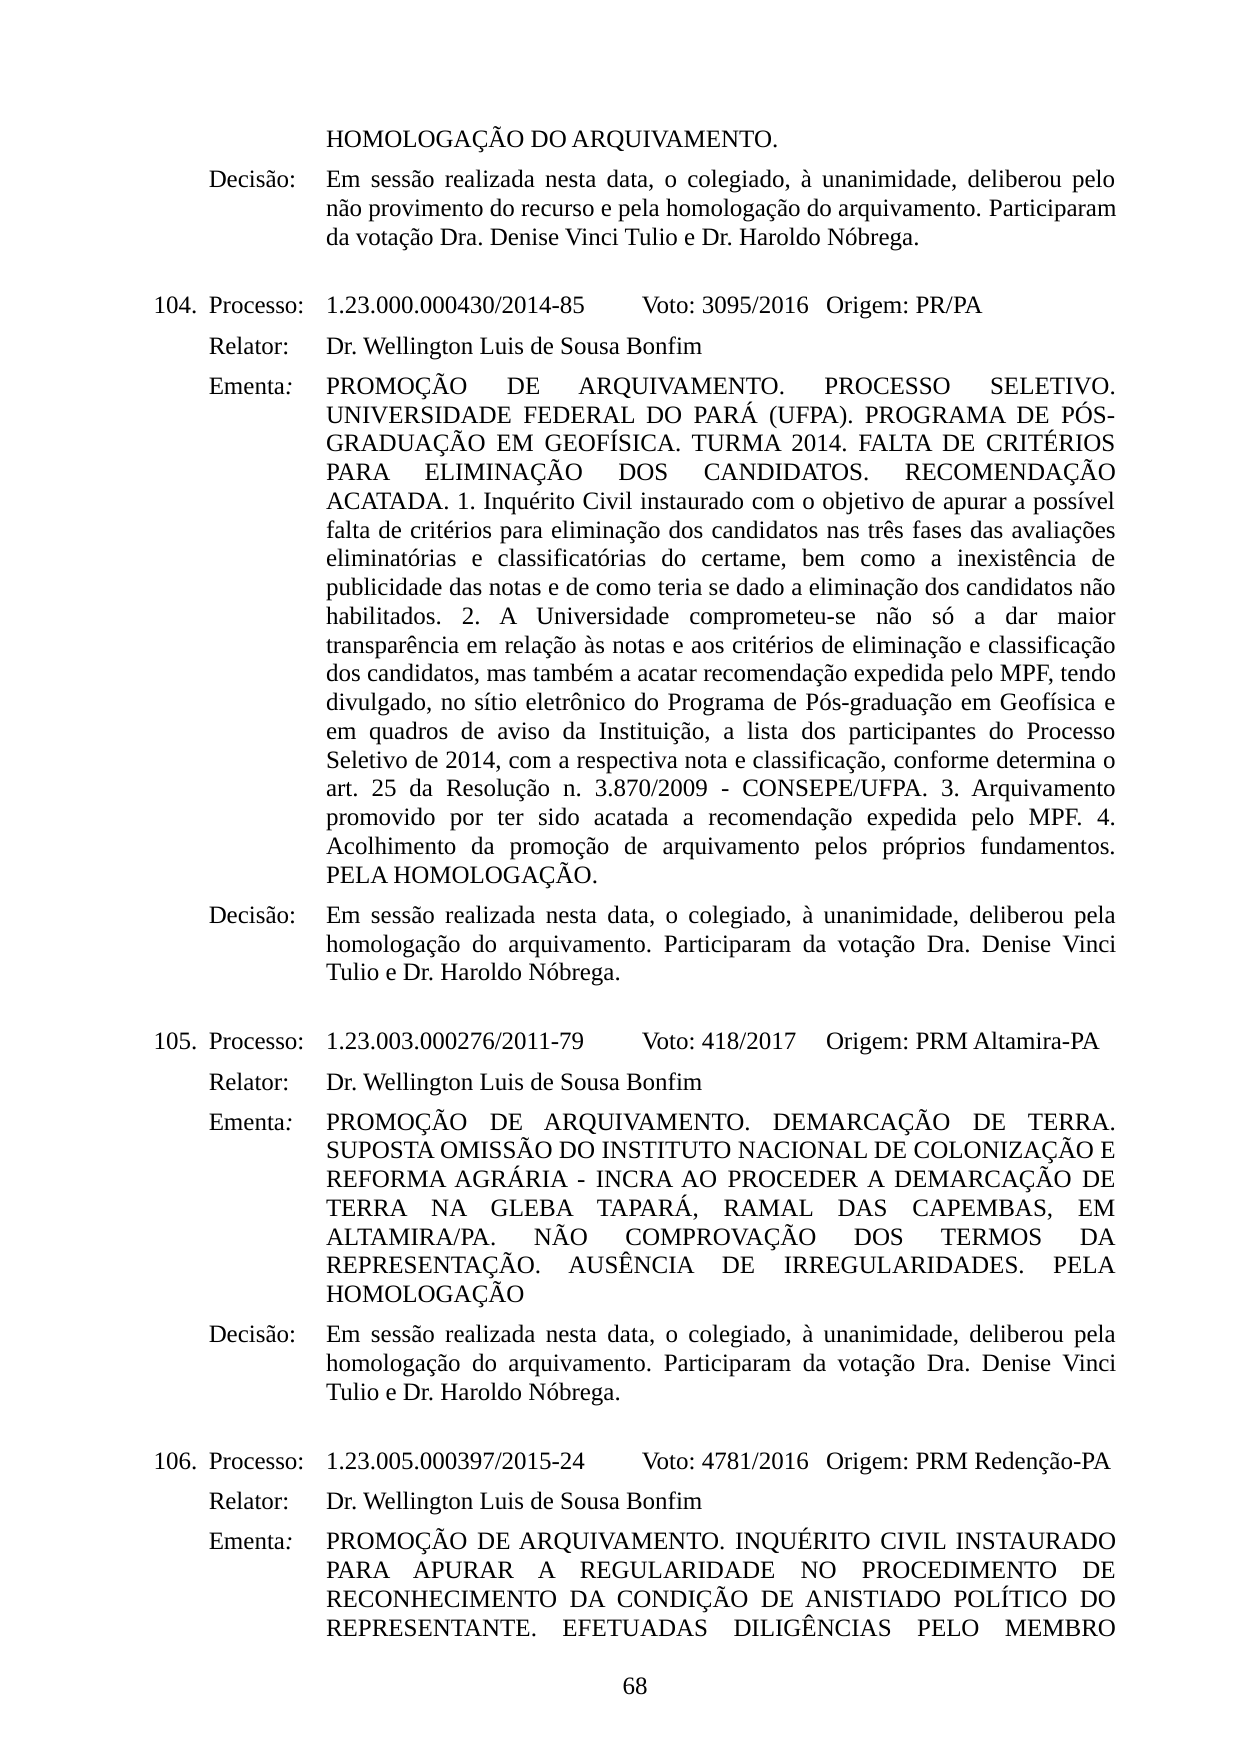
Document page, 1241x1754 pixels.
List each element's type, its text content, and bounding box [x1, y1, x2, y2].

table_cell PROMOÇÃO DE ARQUIVAMENTO. INQUÉRITO CIVIL INSTAURADO PARA APURAR A REGULARIDADE NO PROCEDIMENTO DE RECONHECIMENTO DA CONDIÇÃO DE ANISTIADO POLÍTICO DO REPRESENTANTE. EFETUADAS DILIGÊNCIAS PELO MEMBRO [320, 1521, 1122, 1647]
table_cell [148, 1521, 203, 1647]
table_cell Dr. Wellington Luis de Sousa Bonfim [320, 1480, 1122, 1521]
table_cell Relator: [203, 1480, 320, 1521]
table_cell Em sessão realizada nesta data, o colegiado, à unanimidade, deliberou pela homologação do arquivamento. Participaram da votação Dra. Denise Vinci Tulio e Dr. Haroldo Nóbrega. [320, 894, 1122, 992]
table_cell Ementa: [203, 1521, 320, 1647]
table_header Origem: PRM Altamira-PA [820, 1021, 1122, 1061]
table_header 104. [148, 285, 203, 325]
table_cell [148, 1061, 203, 1101]
table_header Voto: 418/2017 [636, 1021, 820, 1061]
table_cell [148, 894, 203, 992]
table_header Processo: [203, 1440, 320, 1480]
table_cell Decisão: [203, 1314, 320, 1411]
table_cell [148, 1480, 203, 1521]
table_cell PROMOÇÃO DE ARQUIVAMENTO. DEMARCAÇÃO DE TERRA. SUPOSTA OMISSÃO DO INSTITUTO NACIONAL DE COLONIZAÇÃO E REFORMA AGRÁRIA - INCRA AO PROCEDER A DEMARCAÇÃO DE TERRA NA GLEBA TAPARÁ, RAMAL DAS CAPEMBAS, EM ALTAMIRA/PA. NÃO COMPROVAÇÃO DOS TERMOS DA REPRESENTAÇÃO. AUSÊNCIA DE IRREGULARIDADES. PELA HOMOLOGAÇÃO [320, 1101, 1122, 1314]
table_header Voto: 3095/2016 [636, 285, 820, 325]
table_header 1.23.000.000430/2014-85 [320, 285, 636, 325]
table_header Processo: [203, 1021, 320, 1061]
table_header 105. [148, 1021, 203, 1061]
table_cell Relator: [203, 1061, 320, 1101]
table_header 1.23.005.000397/2015-24 [320, 1440, 636, 1480]
table_header Origem: PR/PA [820, 285, 1122, 325]
table_cell Relator: [203, 325, 320, 365]
table_cell [148, 158, 203, 256]
table_cell [203, 118, 320, 158]
table_header Processo: [203, 285, 320, 325]
table_header Voto: 4781/2016 [636, 1440, 820, 1480]
table_cell Dr. Wellington Luis de Sousa Bonfim [320, 1061, 1122, 1101]
table_cell PROMOÇÃO DE ARQUIVAMENTO. PROCESSO SELETIVO. UNIVERSIDADE FEDERAL DO PARÁ (UFPA). PROGRAMA DE PÓS-GRADUAÇÃO EM GEOFÍSICA. TURMA 2014. FALTA DE CRITÉRIOS PARA ELIMINAÇÃO DOS CANDIDATOS. RECOMENDAÇÃO ACATADA. 1. Inquérito Civil instaurado com o objetivo de apurar a possível falta de critérios para eliminação dos candidatos nas três fases das avaliações eliminatórias e classificatórias do certame, bem como a inexistência de publicidade das notas e de como teria se dado a eliminação dos candidatos não habilitados. 2. A Universidade comprometeu-se não só a dar maior transparência em relação às notas e aos critérios de eliminação e classificação dos candidatos, mas também a acatar recomendação expedida pelo MPF, tendo divulgado, no sítio eletrônico do Programa de Pós-graduação em Geofísica e em quadros de aviso da Instituição, a lista dos participantes do Processo Seletivo de 2014, com a respectiva nota e classificação, conforme determina o art. 25 da Resolução n. 3.870/2009 - CONSEPE/UFPA. 3. Arquivamento promovido por ter sido acatada a recomendação expedida pelo MPF. 4. Acolhimento da promoção de arquivamento pelos próprios fundamentos. PELA HOMOLOGAÇÃO. [320, 365, 1122, 894]
table_cell [148, 118, 203, 158]
table_cell [148, 1314, 203, 1411]
table_header 1.23.003.000276/2011-79 [320, 1021, 636, 1061]
table_cell Dr. Wellington Luis de Sousa Bonfim [320, 325, 1122, 365]
table_cell Ementa: [203, 365, 320, 894]
table_cell [148, 1101, 203, 1314]
table_header 106. [148, 1440, 203, 1480]
table_cell Decisão: [203, 894, 320, 992]
table_cell HOMOLOGAÇÃO DO ARQUIVAMENTO. [320, 118, 1122, 158]
table_cell Decisão: [203, 158, 320, 256]
table_cell [148, 325, 203, 365]
table_header Origem: PRM Redenção-PA [820, 1440, 1122, 1480]
table_cell Ementa: [203, 1101, 320, 1314]
table_cell [148, 365, 203, 894]
table_cell Em sessão realizada nesta data, o colegiado, à unanimidade, deliberou pelo não provimento do recurso e pela homologação do arquivamento. Participaram da votação Dra. Denise Vinci Tulio e Dr. Haroldo Nóbrega. [320, 158, 1122, 256]
table_cell Em sessão realizada nesta data, o colegiado, à unanimidade, deliberou pela homologação do arquivamento. Participaram da votação Dra. Denise Vinci Tulio e Dr. Haroldo Nóbrega. [320, 1314, 1122, 1411]
